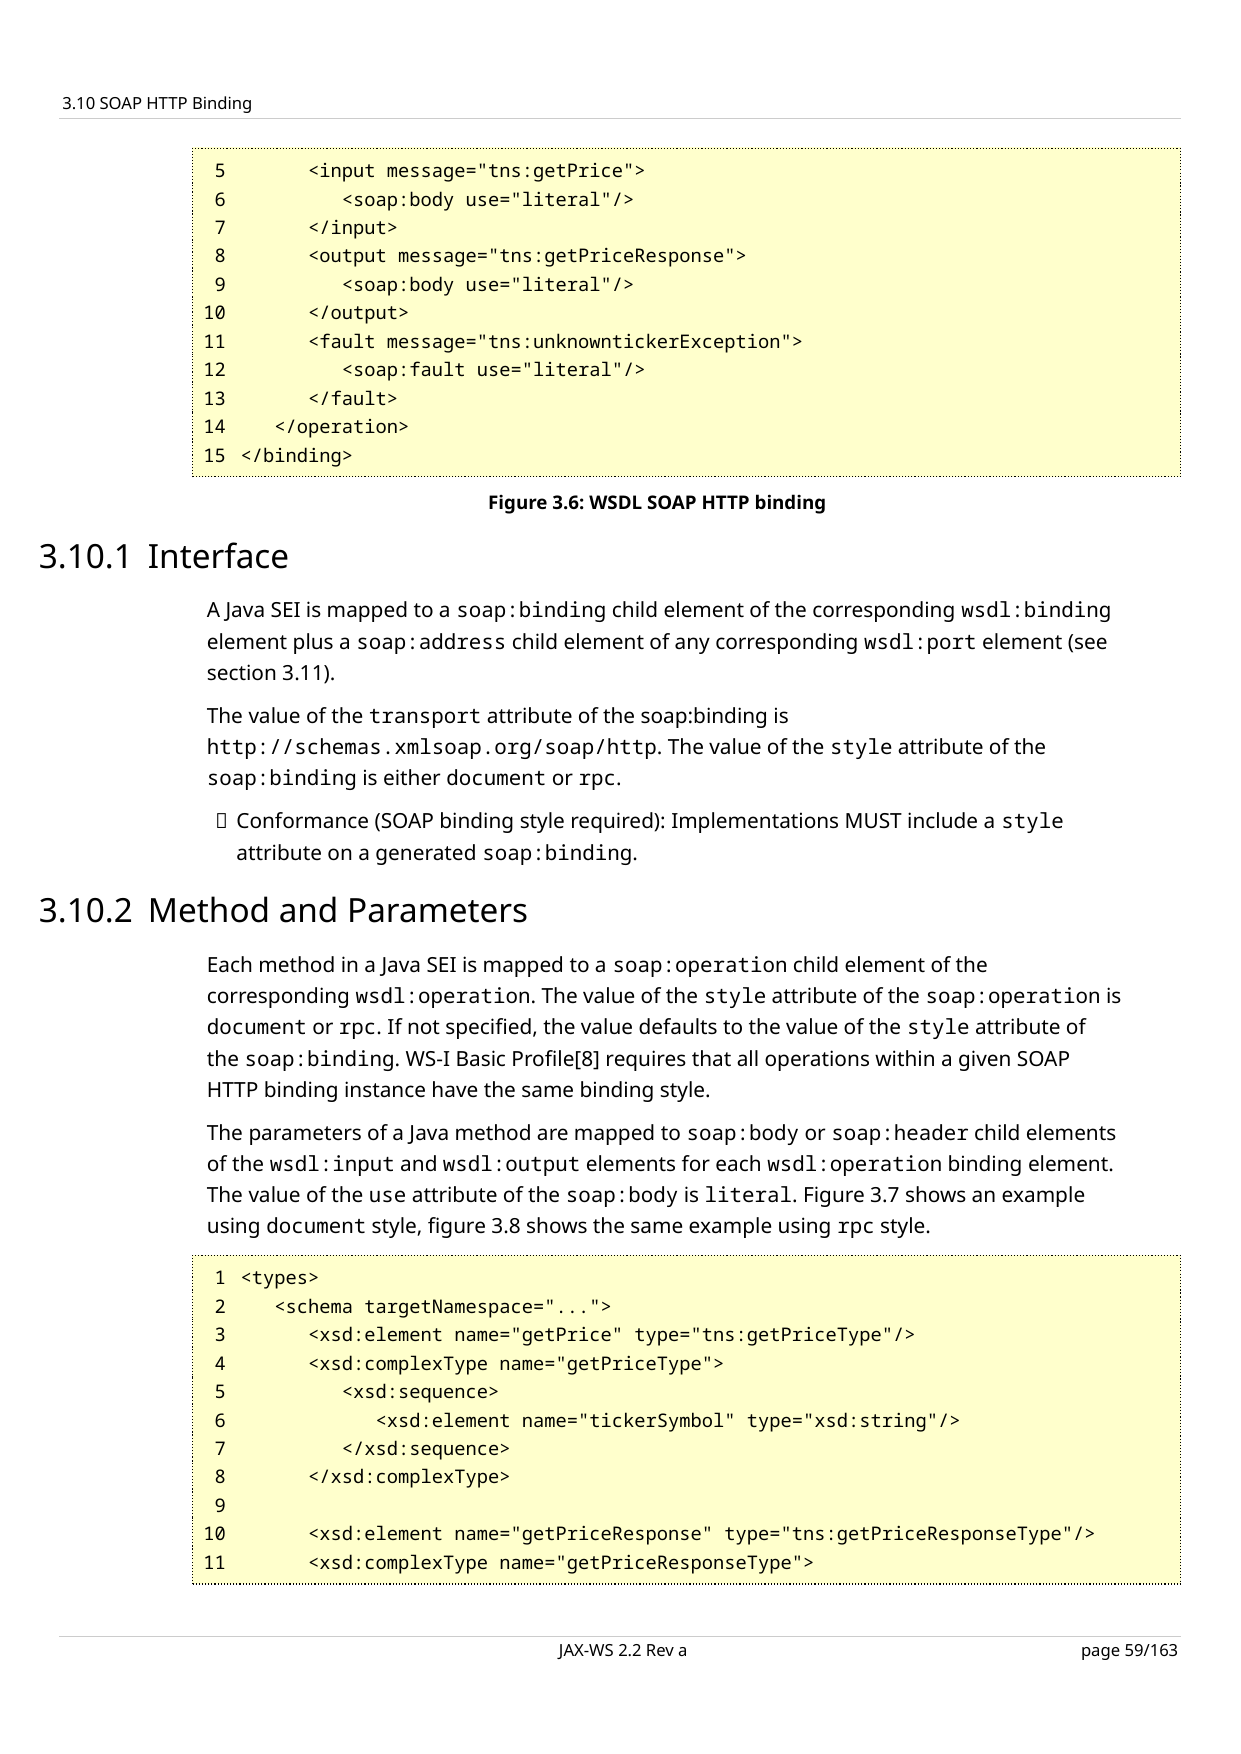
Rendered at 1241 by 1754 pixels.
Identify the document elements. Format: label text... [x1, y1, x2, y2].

list <xsd:sequence> [192, 1368, 1181, 1397]
list <types> [192, 1255, 1181, 1283]
list </xsd:sequence> [192, 1425, 1181, 1454]
subtitle Interface [133, 532, 1181, 578]
list </fault> [192, 375, 1181, 403]
list </output> [192, 290, 1181, 318]
list <schema targetNamespace="..."> [192, 1283, 1181, 1312]
text Figure 3.6: WSDL SOAP HTTP binding [192, 489, 1122, 515]
list <output message="tns:getPriceResponse"> [192, 233, 1181, 261]
list </input> [192, 204, 1181, 233]
list <fault message="tns:unknowntickerException"> [192, 318, 1181, 347]
text The value of the transport attribute of the soap:binding is http://schemas.xmlsoap.org/soap/http. The value of the style attribute of the soap:binding is either document or rpc. [207, 701, 1122, 792]
list Conformance (SOAP binding style required): Implementations MUST include a style attribute on a generated soap:binding. [221, 807, 1122, 866]
list <soap:fault use="literal"/> [192, 347, 1181, 375]
list <input message="tns:getPrice"> [192, 147, 1181, 176]
text The parameters of a Java method are mapped to soap:body or soap:header child elements of the wsdl:input and wsdl:output elements for each wsdl:operation binding element. The value of the use attribute of the soap:body is literal. Figure 3.7 shows an example using document style, figure 3.8 shows the same example using rpc style. [207, 1118, 1122, 1240]
subtitle Method and Parameters [133, 887, 1181, 932]
text A Java SEI is mapped to a soap:binding child element of the corresponding wsdl:binding element plus a soap:address child element of any corresponding wsdl:port element (see section 3.11). [207, 596, 1122, 686]
list <xsd:complexType name="getPriceResponseType"> [192, 1539, 1181, 1584]
list <xsd:complexType name="getPriceType"> [192, 1340, 1181, 1368]
list <xsd:element name="tickerSymbol" type="xsd:string"/> [192, 1397, 1181, 1425]
text Each method in a Java SEI is mapped to a soap:operation child element of the corresponding wsdl:operation. The value of the style attribute of the soap:operation is document or rpc. If not specified, the value defaults to the value of the style attribute of the soap:binding. WS-I Basic Profile[8] requires that all operations within a given SOAP HTTP binding instance have the same binding style. [207, 950, 1122, 1103]
list </binding> [192, 432, 1181, 477]
list <xsd:element name="getPrice" type="tns:getPriceType"/> [192, 1312, 1181, 1340]
list <xsd:element name="getPriceResponse" type="tns:getPriceResponseType"/> [192, 1511, 1181, 1539]
list </xsd:complexType> [192, 1454, 1181, 1482]
list <soap:body use="literal"/> [192, 261, 1181, 290]
list <soap:body use="literal"/> [192, 176, 1181, 204]
list </operation> [192, 403, 1181, 432]
